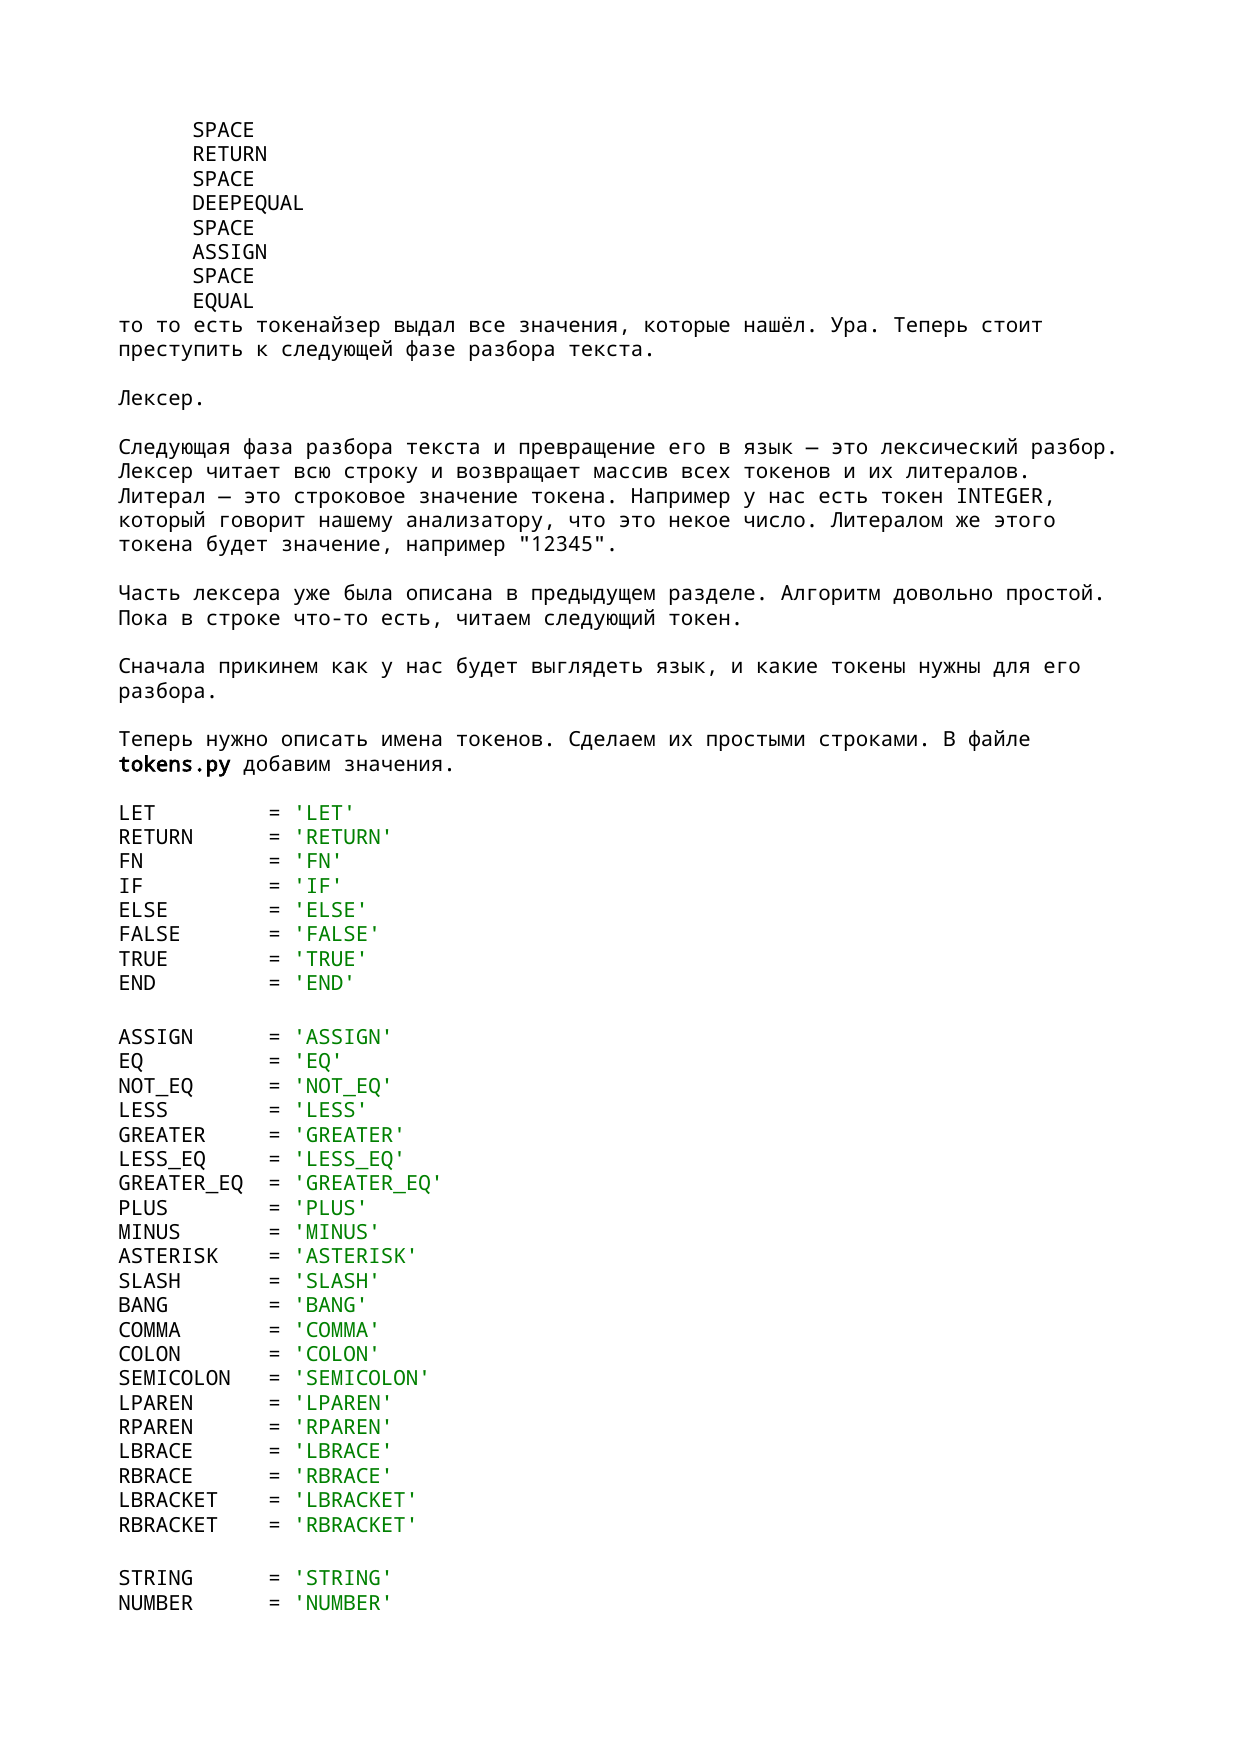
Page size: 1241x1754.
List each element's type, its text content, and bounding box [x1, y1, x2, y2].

text SPACE [118, 216, 1122, 240]
text RBRACKET = 'RBRACKET' [118, 1513, 1122, 1537]
text SEMICOLON = 'SEMICOLON' [118, 1366, 1122, 1391]
text PLUS = 'PLUS' [118, 1196, 1122, 1220]
text Теперь нужно описать имена токенов. Сделаем их простыми строками. В файле tokens.py добавим значения. [118, 727, 1122, 776]
text ASSIGN = 'ASSIGN' [118, 1025, 1122, 1049]
text LBRACKET = 'LBRACKET' [118, 1488, 1122, 1513]
text END = 'END' [118, 971, 1122, 996]
text LESS_EQ = 'LESS_EQ' [118, 1147, 1122, 1171]
text RBRACE = 'RBRACE' [118, 1464, 1122, 1488]
text LET = 'LET' [118, 801, 1122, 825]
text COLON = 'COLON' [118, 1342, 1122, 1366]
text LESS = 'LESS' [118, 1098, 1122, 1123]
text RETURN = 'RETURN' [118, 825, 1122, 849]
text RETURN [118, 142, 1122, 167]
text Лексер. [118, 386, 1122, 411]
text NOT_EQ = 'NOT_EQ' [118, 1074, 1122, 1098]
text RPAREN = 'RPAREN' [118, 1415, 1122, 1439]
text ELSE = 'ELSE' [118, 898, 1122, 922]
text SLASH = 'SLASH' [118, 1269, 1122, 1293]
text EQ = 'EQ' [118, 1049, 1122, 1074]
text SPACE [118, 118, 1122, 142]
text BANG = 'BANG' [118, 1293, 1122, 1318]
text LPAREN = 'LPAREN' [118, 1391, 1122, 1415]
text Следующая фаза разбора текста и превращение его в язык — это лексический разбор. Лексер читает всю строку и возвращает массив всех токенов и их литералов. Литерал — это строковое значение токена. Например у нас есть токен INTEGER, который говорит нашему анализатору, что это некое число. Литералом же этого токена будет значение, например "12345". [118, 435, 1122, 557]
text GREATER_EQ = 'GREATER_EQ' [118, 1171, 1122, 1196]
text Часть лексера уже была описана в предыдущем разделе. Алгоритм довольно простой. Пока в строке что-то есть, читаем следующий токен. [118, 581, 1122, 630]
text LBRACE = 'LBRACE' [118, 1439, 1122, 1464]
text STRING = 'STRING' [118, 1566, 1122, 1591]
text SPACE [118, 264, 1122, 289]
text SPACE [118, 167, 1122, 191]
text FN = 'FN' [118, 849, 1122, 874]
text Сначала прикинем как у нас будет выглядеть язык, и какие токены нужны для его разбора. [118, 654, 1122, 703]
text DEEPEQUAL [118, 191, 1122, 216]
text то то есть токенайзер выдал все значения, которые нашёл. Ура. Теперь стоит преступить к следующей фазе разбора текста. [118, 313, 1122, 362]
text FALSE = 'FALSE' [118, 922, 1122, 947]
text EQUAL [118, 289, 1122, 313]
text ASTERISK = 'ASTERISK' [118, 1244, 1122, 1269]
text COMMA = 'COMMA' [118, 1318, 1122, 1342]
text TRUE = 'TRUE' [118, 947, 1122, 971]
text IF = 'IF' [118, 874, 1122, 898]
text MINUS = 'MINUS' [118, 1220, 1122, 1244]
text NUMBER = 'NUMBER' [118, 1591, 1122, 1615]
text ASSIGN [118, 240, 1122, 264]
text GREATER = 'GREATER' [118, 1123, 1122, 1147]
